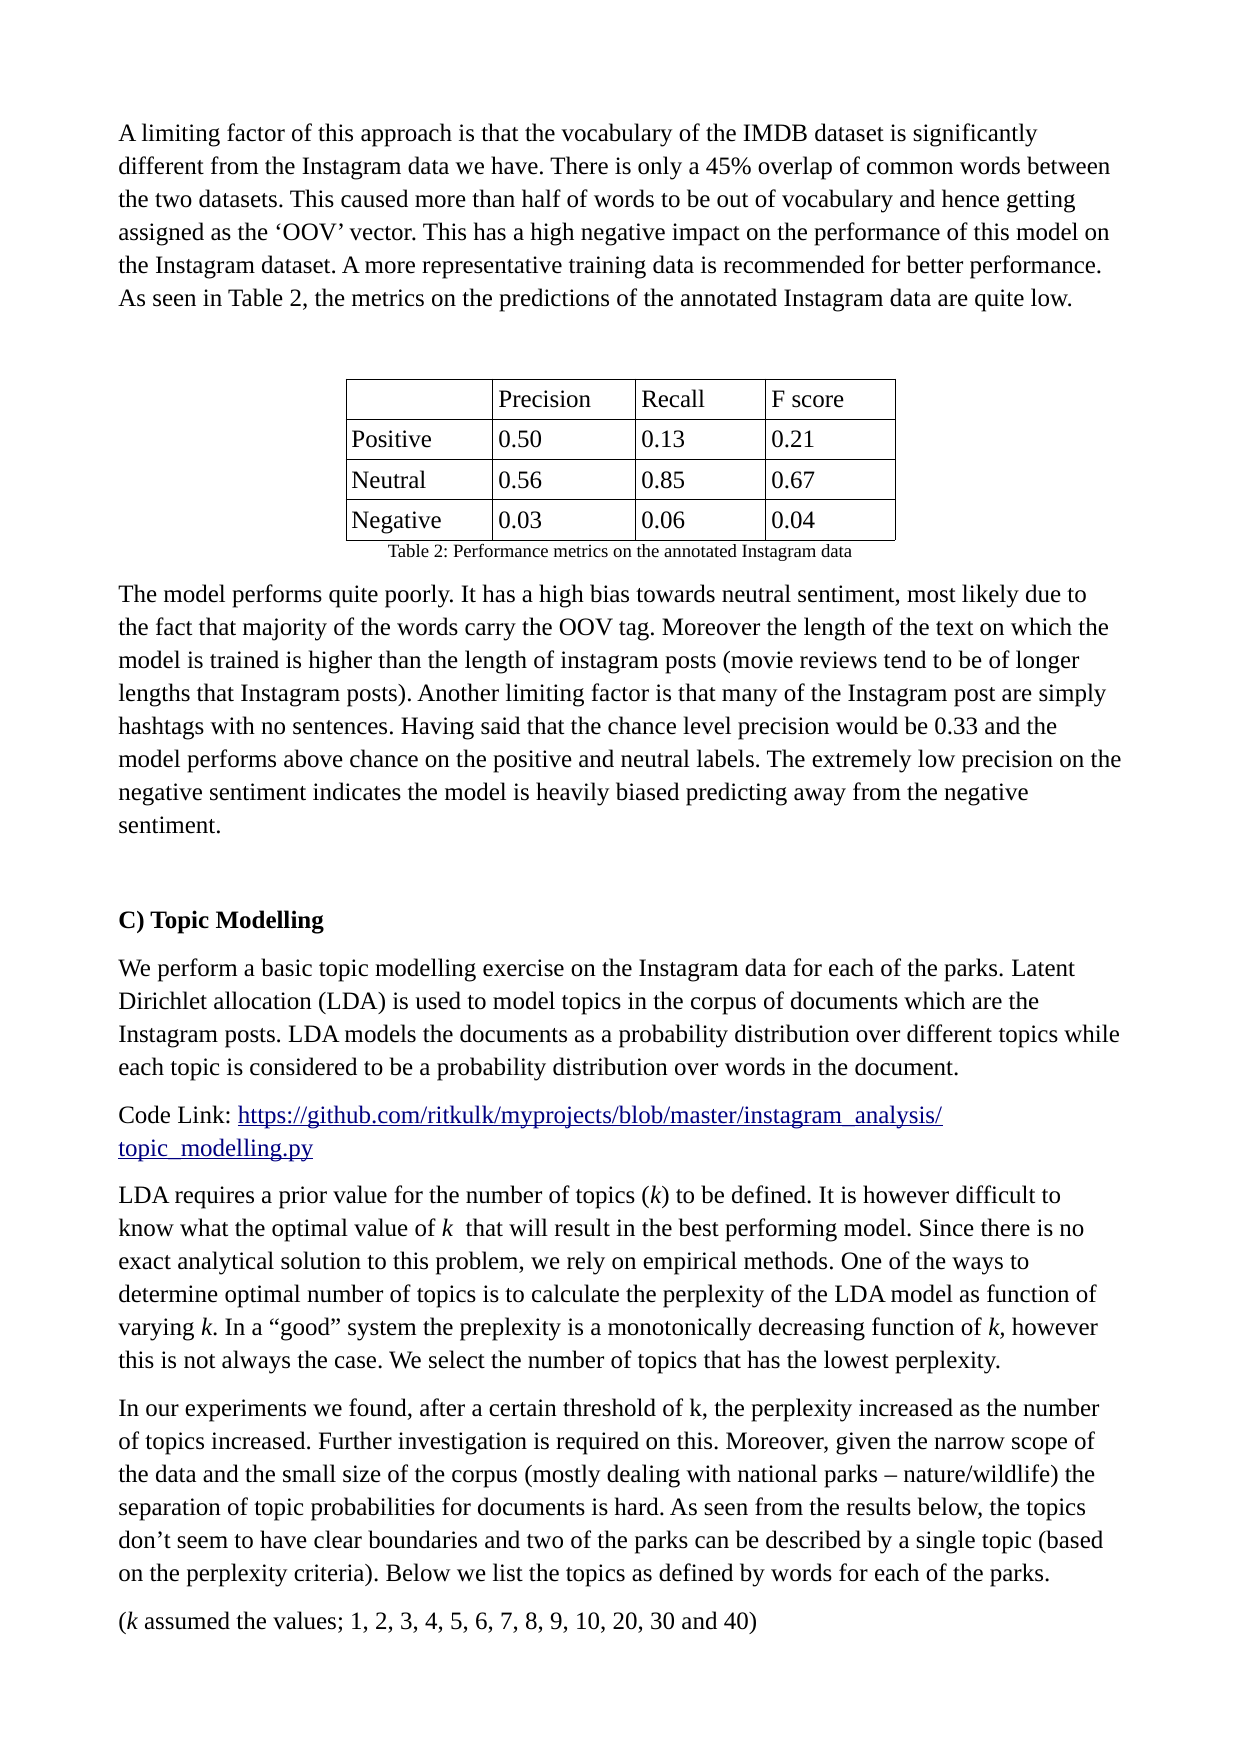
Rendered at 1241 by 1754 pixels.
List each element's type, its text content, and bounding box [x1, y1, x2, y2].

table_cell 0.50 [493, 420, 635, 459]
text A limiting factor of this approach is that the vocabulary of the IMDB dataset is significantly different from the Instagram data we have. There is only a 45% overlap of common words between the two datasets. This caused more than half of words to be out of vocabulary and hence getting assigned as the ‘OOV’ vector. This has a high negative impact on the performance of this model on the Instagram dataset. A more representative training data is recommended for better performance. As seen in Table 2, the metrics on the predictions of the annotated Instagram data are quite low. [118, 118, 1122, 312]
text Code Link: https://github.com/ritkulk/myprojects/blob/master/instagram_analysis/topic_modelling.py [118, 1100, 1122, 1162]
table_cell 0.56 [493, 460, 635, 499]
text The model performs quite poorly. It has a high bias towards neutral sentiment, most likely due to the fact that majority of the words carry the OOV tag. Moreover the length of the text on which the model is trained is higher than the length of instagram posts (movie reviews tend to be of longer lengths that Instagram posts). Another limiting factor is that many of the Instagram post are simply hashtags with no sentences. Having said that the chance level precision would be 0.33 and the model performs above chance on the positive and neutral labels. The extremely low precision on the negative sentiment indicates the model is heavily biased predicting away from the negative sentiment. [118, 579, 1122, 839]
table_cell 0.21 [766, 420, 895, 459]
table_cell 0.06 [636, 500, 765, 540]
table_header Precision [493, 380, 635, 419]
text We perform a basic topic modelling exercise on the Instagram data for each of the parks. Latent Dirichlet allocation (LDA) is used to model topics in the corpus of documents which are the Instagram posts. LDA models the documents as a probability distribution over different topics while each topic is considered to be a probability distribution over words in the document. [118, 953, 1122, 1081]
text C) Topic Modelling [118, 906, 1122, 934]
table_header F score [766, 380, 895, 419]
text LDA requires a prior value for the number of topics (k) to be defined. It is however difficult to know what the optimal value of k that will result in the best performing model. Since there is no exact analytical solution to this problem, we rely on empirical methods. One of the ways to determine optimal number of topics is to calculate the perplexity of the LDA model as function of varying k. In a “good” system the preplexity is a monotonically decreasing function of k, however this is not always the case. We select the number of topics that has the lowest perplexity. [118, 1180, 1122, 1374]
table_cell 0.03 [493, 500, 635, 540]
table_cell Negative [347, 500, 492, 540]
table_cell 0.67 [766, 460, 895, 499]
table_cell Neutral [347, 460, 492, 499]
text (k assumed the values; 1, 2, 3, 4, 5, 6, 7, 8, 9, 10, 20, 30 and 40) [118, 1606, 1122, 1634]
table_cell 0.13 [636, 420, 765, 459]
table_cell Positive [347, 420, 492, 459]
table_header [347, 380, 492, 419]
table_header Recall [636, 380, 765, 419]
table_cell 0.85 [636, 460, 765, 499]
table_cell 0.04 [766, 500, 895, 540]
text In our experiments we found, after a certain threshold of k, the perplexity increased as the number of topics increased. Further investigation is required on this. Moreover, given the narrow scope of the data and the small size of the corpus (mostly dealing with national parks – nature/wildlife) the separation of topic probabilities for documents is hard. As seen from the results below, the topics don’t seem to have clear boundaries and two of the parks can be described by a single topic (based on the perplexity criteria). Below we list the topics as defined by words for each of the parks. [118, 1393, 1122, 1587]
text Table 2: Performance metrics on the annotated Instagram data [118, 540, 1122, 561]
